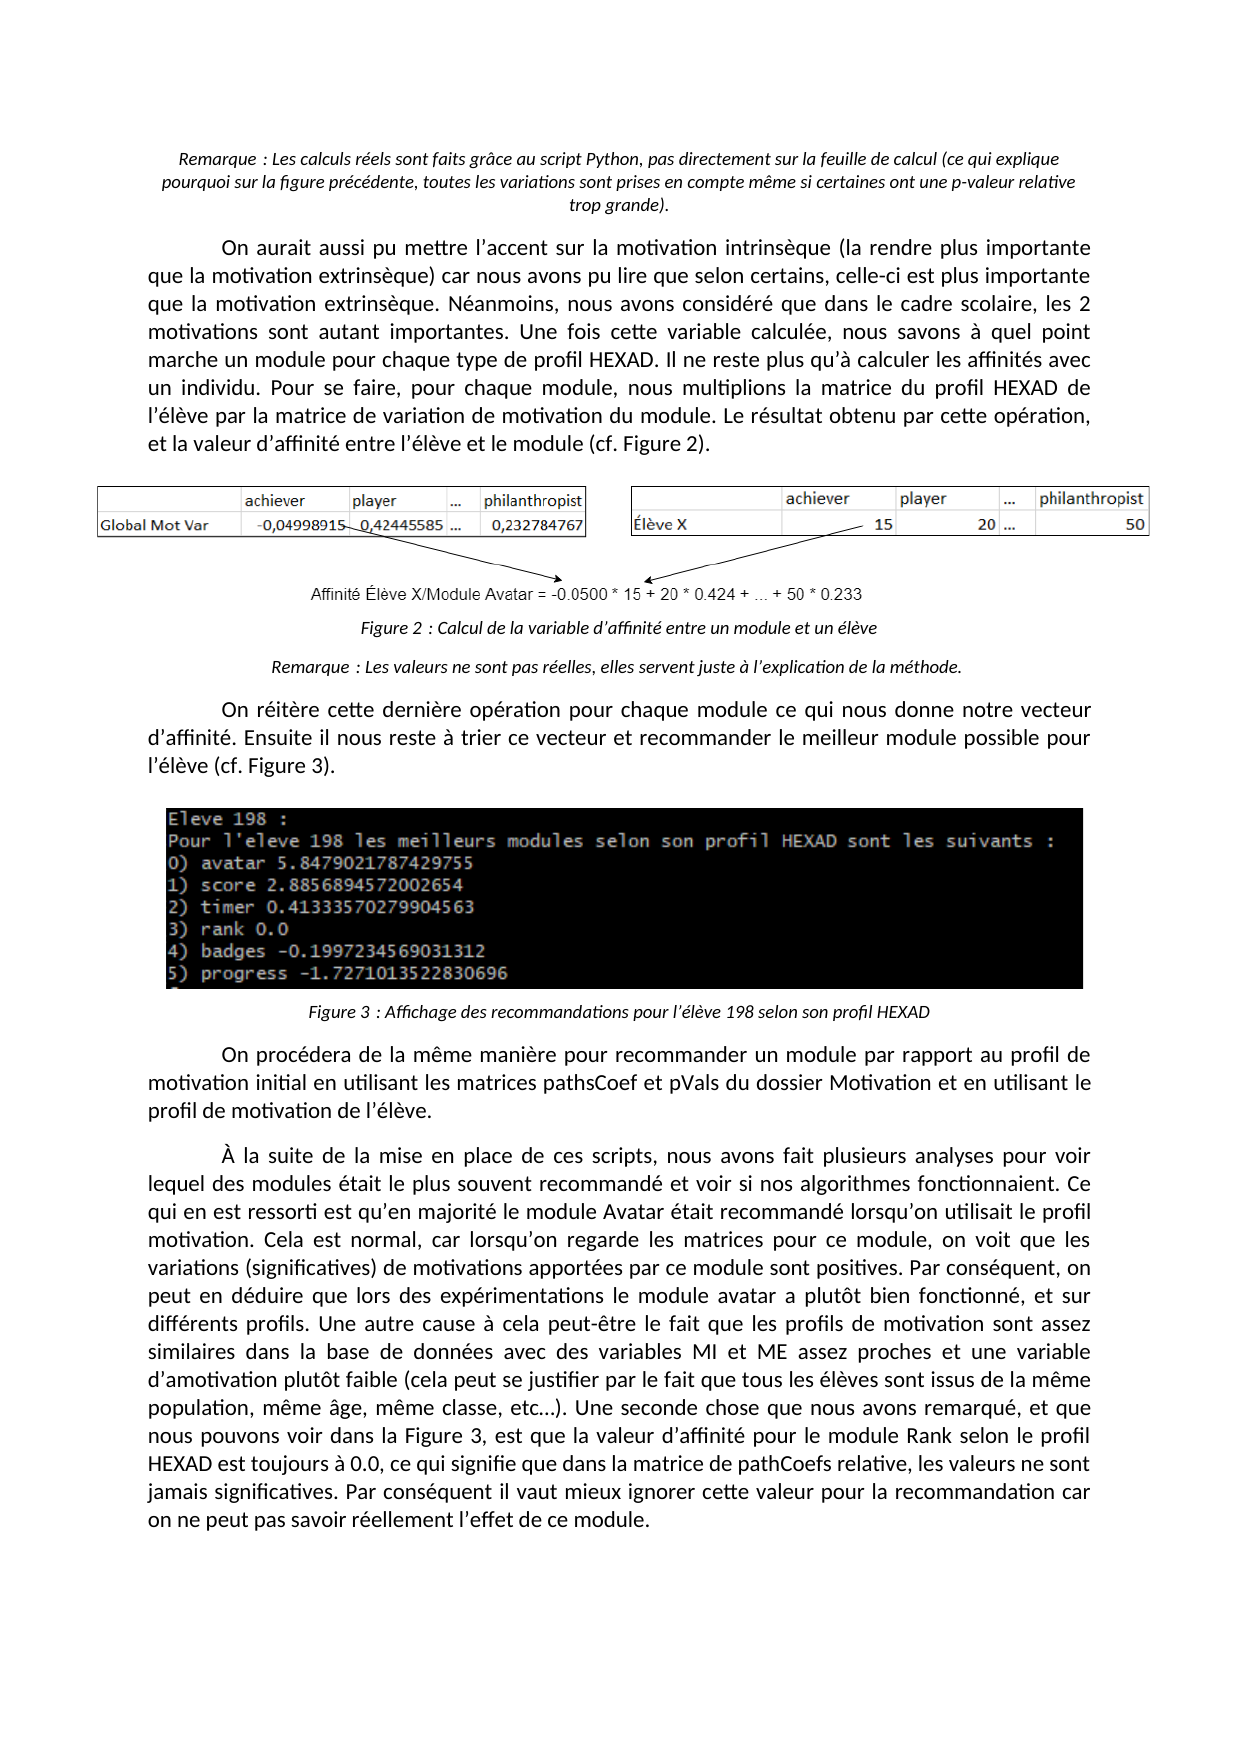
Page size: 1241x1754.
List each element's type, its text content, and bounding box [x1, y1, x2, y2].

text Remarque : Les valeurs ne sont pas réelles, elles servent juste à l’explication de la méthode. [148, 656, 1093, 679]
text On aurait aussi pu mettre l’accent sur la motivation intrinsèque (la rendre plus importante que la motivation extrinsèque) car nous avons pu lire que selon certains, celle-ci est plus importante que la motivation extrinsèque. Néanmoins, nous avons considéré que dans le cadre scolaire, les 2 motivations sont autant importantes. Une fois cette variable calculée, nous savons à quel point marche un module pour chaque type de profil HEXAD. Il ne reste plus qu’à calculer les affinités avec un individu. Pour se faire, pour chaque module, nous multiplions la matrice du profil HEXAD de l’élève par la matrice de variation de motivation du module. Le résultat obtenu par cette opération, et la valeur d’affinité entre l’élève et le module (cf. Figure 2). [148, 233, 1093, 457]
text On réitère cette dernière opération pour chaque module ce qui nous donne notre vecteur d’affinité. Ensuite il nous reste à trier ce vecteur et recommander le meilleur module possible pour l’élève (cf. Figure 3). [148, 695, 1093, 779]
text Figure 2 : Calcul de la variable d’affinité entre un module et un élève [148, 616, 1093, 639]
text À la suite de la mise en place de ces scripts, nous avons fait plusieurs analyses pour voir lequel des modules était le plus souvent recommandé et voir si nos algorithmes fonctionnaient. Ce qui en est ressorti est qu’en majorité le module Avatar était recommandé lorsqu’on utilisait le profil motivation. Cela est normal, car lorsqu’on regarde les matrices pour ce module, on voit que les variations (significatives) de motivations apportées par ce module sont positives. Par conséquent, on peut en déduire que lors des expérimentations le module avatar a plutôt bien fonctionné, et sur différents profils. Une autre cause à cela peut-être le fait que les profils de motivation sont assez similaires dans la base de données avec des variables MI et ME assez proches et une variable d’amotivation plutôt faible (cela peut se justifier par le fait que tous les élèves sont issus de la même population, même âge, même classe, etc…). Une seconde chose que nous avons remarqué, et que nous pouvons voir dans la Figure 3, est que la valeur d’affinité pour le module Rank selon le profil HEXAD est toujours à 0.0, ce qui signifie que dans la matrice de pathCoefs relative, les valeurs ne sont jamais significatives. Par conséquent il vaut mieux ignorer cette valeur pour la recommandation car on ne peut pas savoir réellement l’effet de ce module. [148, 1141, 1093, 1533]
text On procédera de la même manière pour recommander un module par rapport au profil de motivation initial en utilisant les matrices pathsCoef et pVals du dossier Motivation et en utilisant le profil de motivation de l’élève. [148, 1040, 1093, 1124]
text Figure 3 : Affichage des recommandations pour l’élève 198 selon son profil HEXAD [148, 1001, 1093, 1024]
text Remarque : Les calculs réels sont faits grâce au script Python, pas directement sur la feuille de calcul (ce qui explique pourquoi sur la figure précédente, toutes les variations sont prises en compte même si certaines ont une p-valeur relative trop grande). [148, 148, 1093, 216]
